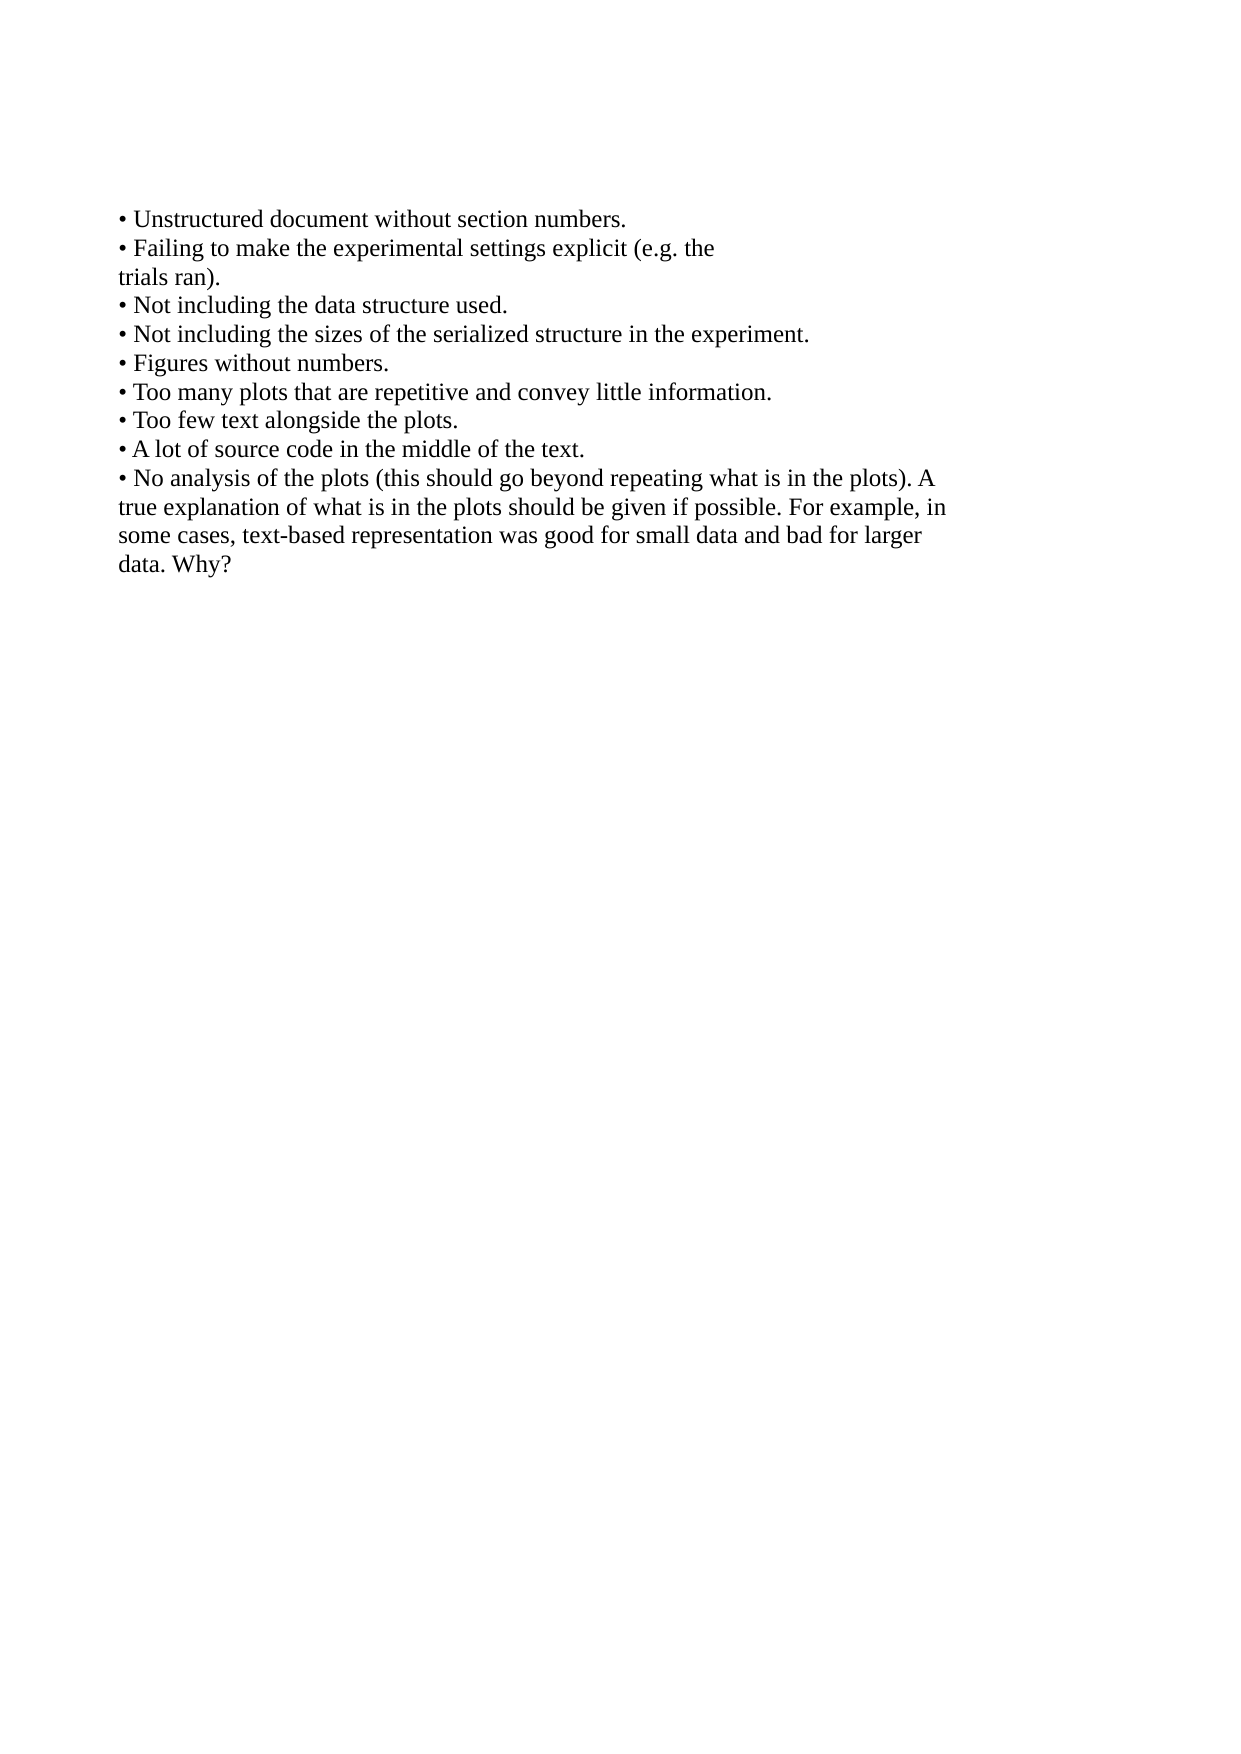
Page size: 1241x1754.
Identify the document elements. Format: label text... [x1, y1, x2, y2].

text • Too many plots that are repetitive and convey little information. [118, 377, 1122, 406]
text some cases, text-based representation was good for small data and bad for larger [118, 521, 1122, 549]
text trials ran). [118, 262, 1122, 291]
text • Not including the data structure used. [118, 291, 1122, 319]
text • Not including the sizes of the serialized structure in the experiment. [118, 319, 1122, 348]
text • Figures without numbers. [118, 348, 1122, 377]
text data. Why? [118, 549, 1122, 578]
text true explanation of what is in the plots should be given if possible. For example, in [118, 492, 1122, 521]
text • A lot of source code in the middle of the text. [118, 434, 1122, 463]
text • Failing to make the experimental settings explicit (e.g. the [118, 233, 1122, 262]
text • No analysis of the plots (this should go beyond repeating what is in the plots). A [118, 463, 1122, 492]
text • Unstructured document without section numbers. [118, 204, 1122, 233]
text • Too few text alongside the plots. [118, 406, 1122, 434]
